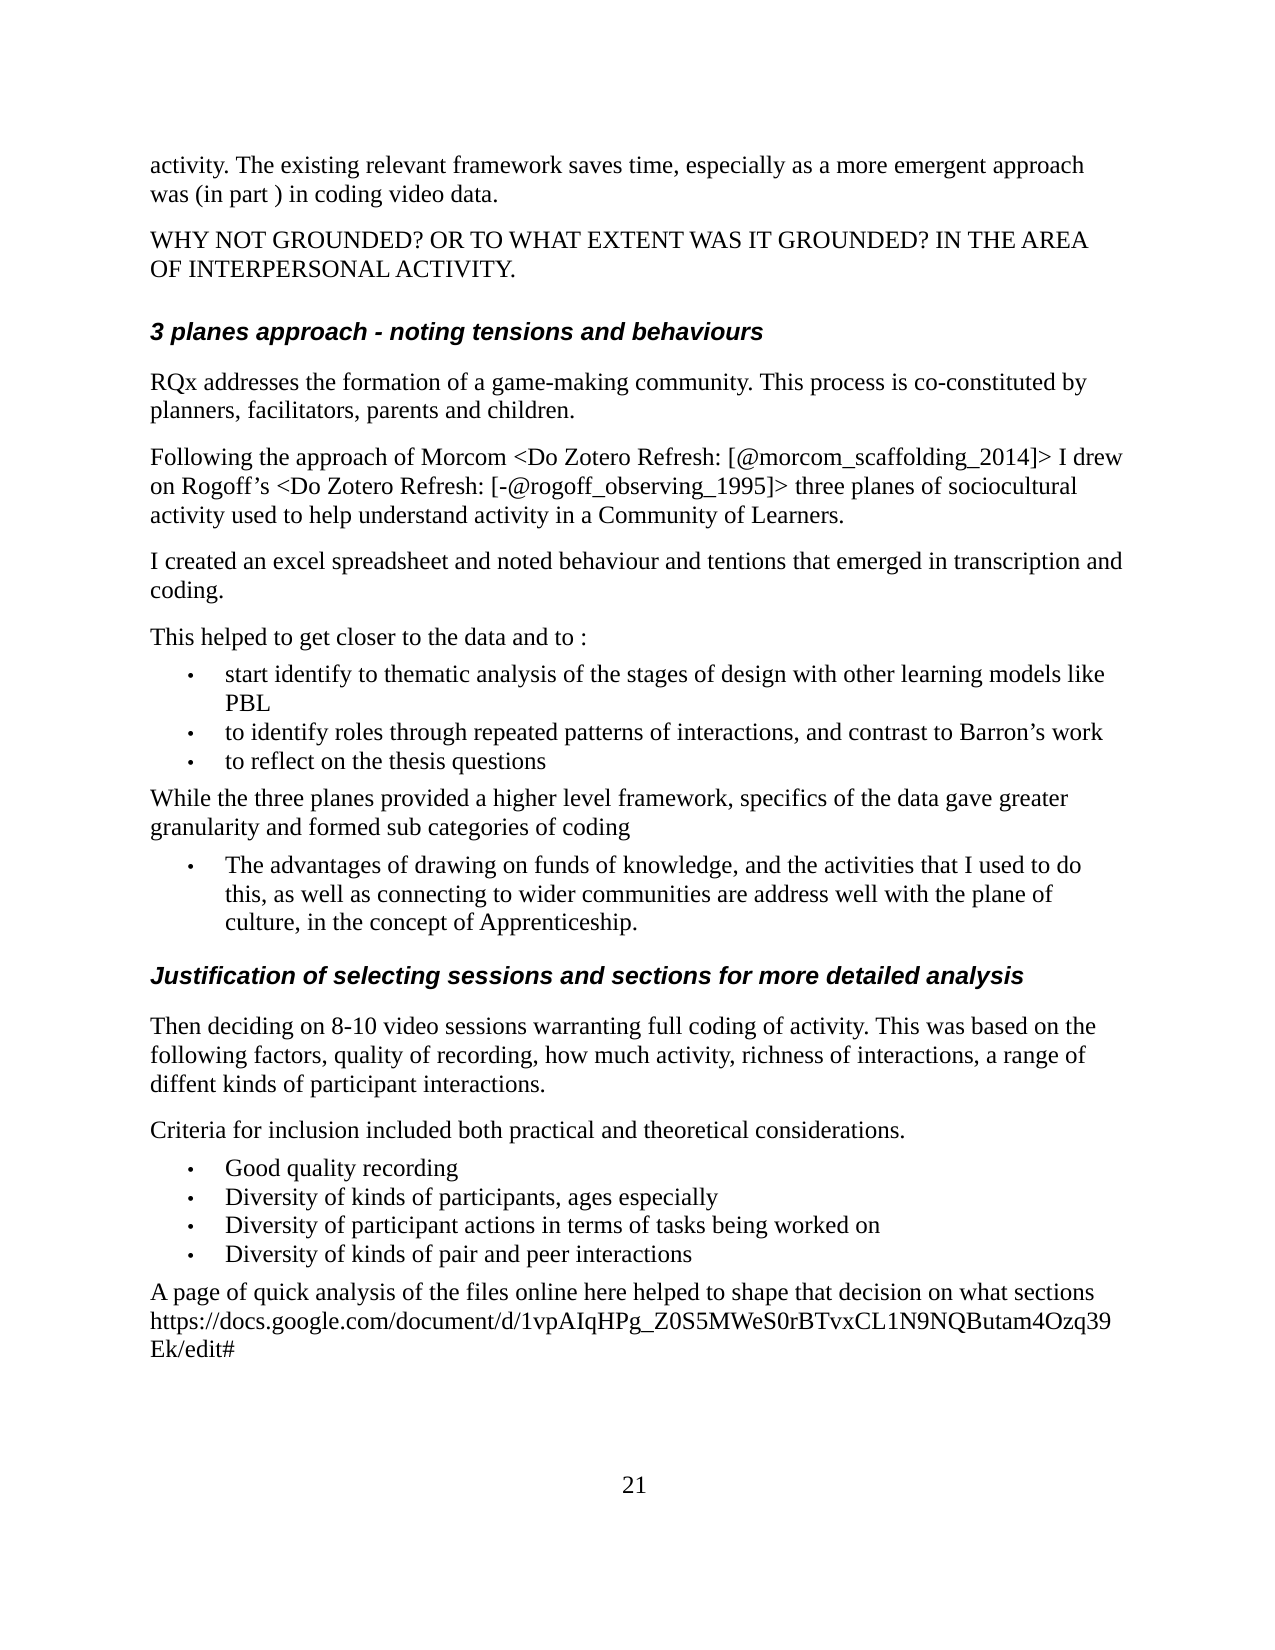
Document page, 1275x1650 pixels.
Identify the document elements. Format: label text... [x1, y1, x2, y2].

text RQx addresses the formation of a game-making community. This process is co-constituted by planners, facilitators, parents and children. [150, 367, 1125, 424]
text While the three planes provided a higher level framework, specifics of the data gave greater granularity and formed sub categories of coding [150, 783, 1125, 841]
text Then deciding on 8-10 video sessions warranting full coding of activity. This was based on the following factors, quality of recording, how much activity, richness of interactions, a range of diffent kinds of participant interactions. [150, 1011, 1125, 1097]
list start identify to thematic analysis of the stages of design with other learning models like PBL [187, 659, 1125, 717]
list Diversity of kinds of pair and peer interactions [187, 1239, 1125, 1268]
text This helped to get closer to the data and to : [150, 622, 1125, 651]
list The advantages of drawing on funds of knowledge, and the activities that I used to do this, as well as connecting to wider communities are address well with the plane of culture, in the concept of Apprenticeship. [187, 850, 1125, 936]
subtitle 3 planes approach - noting tensions and behaviours [150, 317, 1125, 345]
subtitle Justification of selecting sessions and sections for more detailed analysis [150, 961, 1125, 990]
text Following the approach of Morcom <Do Zotero Refresh: [@morcom_scaffolding_2014]> I drew on Rogoff’s <Do Zotero Refresh: [-@rogoff_observing_1995]> three planes of sociocultural activity used to help understand activity in a Community of Learners. [150, 442, 1125, 528]
text activity. The existing relevant framework saves time, especially as a more emergent approach was (in part ) in coding video data. [150, 150, 1125, 207]
list Diversity of kinds of participants, ages especially [187, 1182, 1125, 1211]
text WHY NOT GROUNDED? OR TO WHAT EXTENT WAS IT GROUNDED? IN THE AREA OF INTERPERSONAL ACTIVITY. [150, 225, 1125, 283]
list to reflect on the thesis questions [187, 746, 1125, 774]
text I created an excel spreadsheet and noted behaviour and tentions that emerged in transcription and coding. [150, 546, 1125, 604]
text A page of quick analysis of the files online here helped to shape that decision on what sections https://docs.google.com/document/d/1vpAIqHPg_Z0S5MWeS0rBTvxCL1N9NQButam4Ozq39Ek/edit# [150, 1277, 1125, 1363]
list Diversity of participant actions in terms of tasks being worked on [187, 1211, 1125, 1239]
list to identify roles through repeated patterns of interactions, and contrast to Barron’s work [187, 717, 1125, 746]
text Criteria for inclusion included both practical and theoretical considerations. [150, 1115, 1125, 1144]
list Good quality recording [187, 1153, 1125, 1182]
